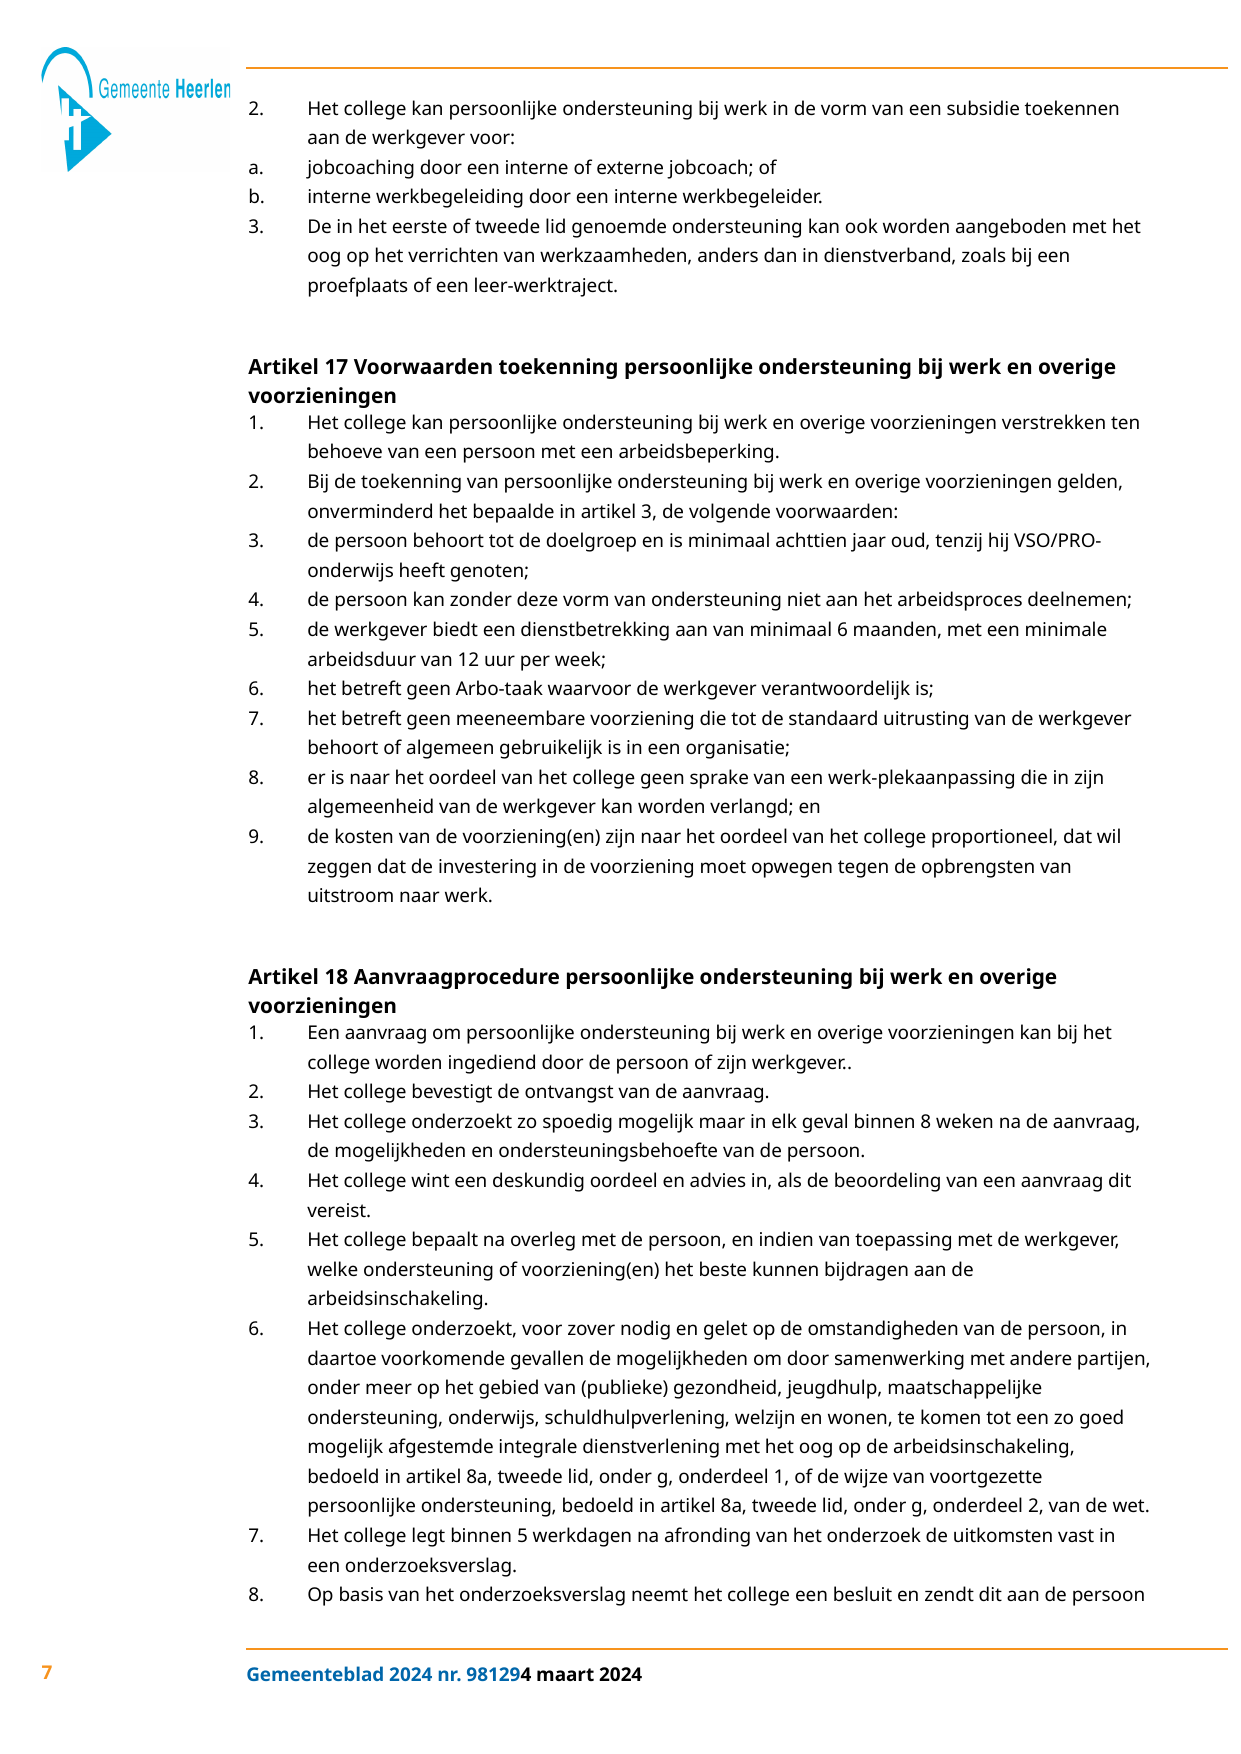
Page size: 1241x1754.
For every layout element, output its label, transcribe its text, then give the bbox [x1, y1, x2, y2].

list Het college legt binnen 5 werkdagen na afronding van het onderzoek de uitkomsten vast in een onderzoeksverslag. [248, 1522, 1152, 1578]
list de persoon behoort tot de doelgroep en is minimaal achttien jaar oud, tenzij hij VSO/PRO-onderwijs heeft genoten; [248, 527, 1152, 583]
list De in het eerste of tweede lid genoemde ondersteuning kan ook worden aangeboden met het oog op het verrichten van werkzaamheden, anders dan in dienstverband, zoals bij een proefplaats of een leer-werktraject. [248, 213, 1152, 298]
list Het college bepaalt na overleg met de persoon, en indien van toepassing met de werkgever, welke ondersteuning of voorziening(en) het beste kunnen bijdragen aan de arbeidsinschakeling. [248, 1226, 1152, 1311]
list het betreft geen meeneembare voorziening die tot de standaard uitrusting van de werkgever behoort of algemeen gebruikelijk is in een organisatie; [248, 705, 1152, 760]
text Artikel 17 Voorwaarden toekenning persoonlijke ondersteuning bij werk en overige voorzieningen [248, 352, 1152, 409]
list Het college wint een deskundig oordeel en advies in, als de beoordeling van een aanvraag dit vereist. [248, 1167, 1152, 1223]
list Op basis van het onderzoeksverslag neemt het college een besluit en zendt dit aan de persoon [248, 1581, 1152, 1607]
list Een aanvraag om persoonlijke ondersteuning bij werk en overige voorzieningen kan bij het college worden ingediend door de persoon of zijn werkgever.. [248, 1019, 1152, 1075]
list Bij de toekenning van persoonlijke ondersteuning bij werk en overige voorzieningen gelden, onverminderd het bepaalde in artikel 3, de volgende voorwaarden: [248, 468, 1152, 524]
picture [41, 47, 231, 172]
list het betreft geen Arbo-taak waarvoor de werkgever verantwoordelijk is; [248, 675, 1152, 701]
text Artikel 18 Aanvraagprocedure persoonlijke ondersteuning bij werk en overige voorzieningen [248, 962, 1152, 1019]
list Het college bevestigt de ontvangst van de aanvraag. [248, 1078, 1152, 1104]
picture [41, 47, 59, 70]
list de werkgever biedt een dienstbetrekking aan van minimaal 6 maanden, met een minimale arbeidsduur van 12 uur per week; [248, 616, 1152, 672]
list de kosten van de voorziening(en) zijn naar het oordeel van het college proportioneel, dat wil zeggen dat de investering in de voorziening moet opwegen tegen de opbrengsten van uitstroom naar werk. [248, 823, 1152, 908]
list Het college kan persoonlijke ondersteuning bij werk en overige voorzieningen verstrekken ten behoeve van een persoon met een arbeidsbeperking. [248, 409, 1152, 464]
list Het college kan persoonlijke ondersteuning bij werk in de vorm van een subsidie toekennen aan de werkgever voor: [248, 95, 1152, 150]
list Het college onderzoekt, voor zover nodig en gelet op de omstandigheden van de persoon, in daartoe voorkomende gevallen de mogelijkheden om door samenwerking met andere partijen, onder meer op het gebied van (publieke) gezondheid, jeugdhulp, maatschappelijke ondersteuning, onderwijs, schuldhulpverlening, welzijn en wonen, te komen tot een zo goed mogelijk afgestemde integrale dienstverlening met het oog op de arbeidsinschakeling, bedoeld in artikel 8a, tweede lid, onder g, onderdeel 1, of de wijze van voortgezette persoonlijke ondersteuning, bedoeld in artikel 8a, tweede lid, onder g, onderdeel 2, van de wet. [248, 1315, 1152, 1518]
list Het college onderzoekt zo spoedig mogelijk maar in elk geval binnen 8 weken na de aanvraag, de mogelijkheden en ondersteuningsbehoefte van de persoon. [248, 1108, 1152, 1163]
list de persoon kan zonder deze vorm van ondersteuning niet aan het arbeidsproces deelnemen; [248, 587, 1152, 612]
list jobcoaching door een interne of externe jobcoach; of [248, 154, 1152, 180]
list interne werkbegeleiding door een interne werkbegeleider. [248, 183, 1152, 209]
list er is naar het oordeel van het college geen sprake van een werk-plekaanpassing die in zijn algemeenheid van de werkgever kan worden verlangd; en [248, 764, 1152, 819]
